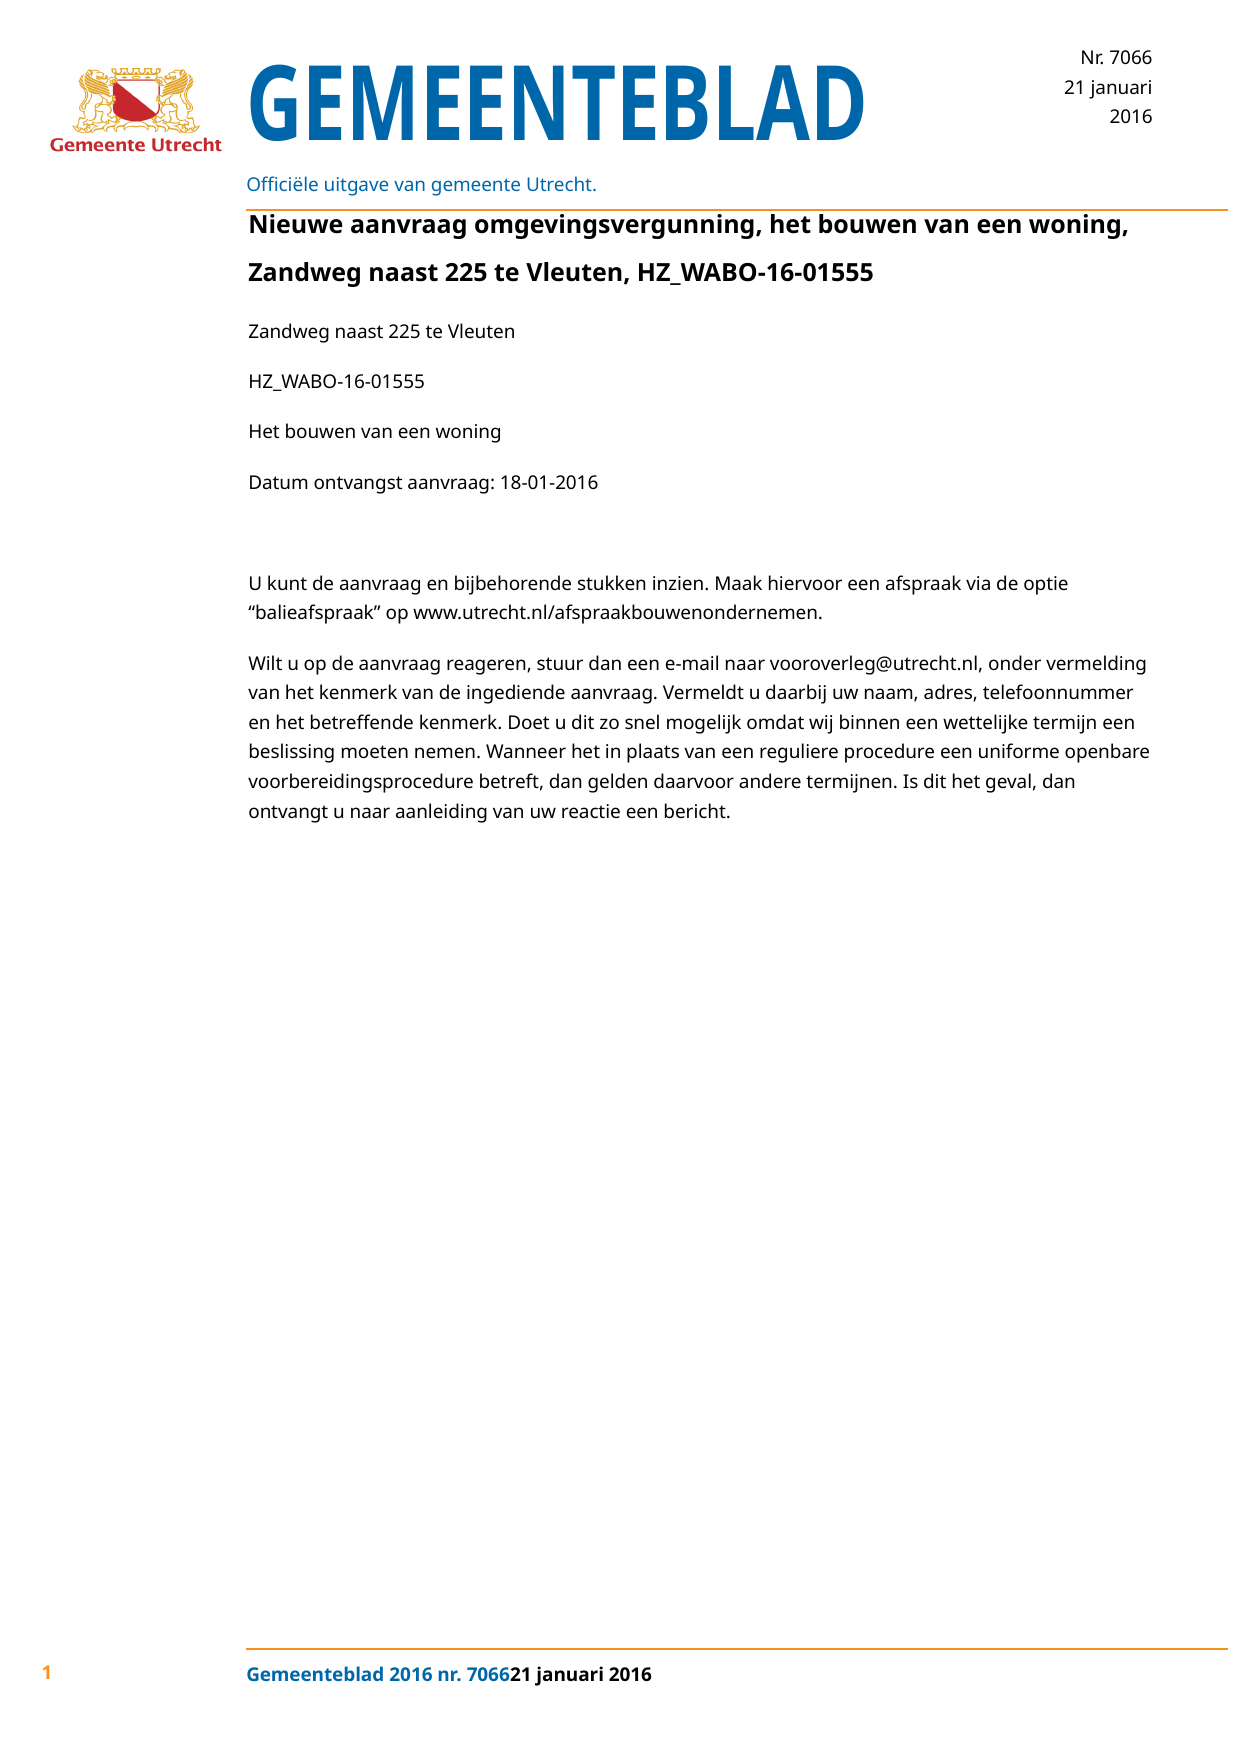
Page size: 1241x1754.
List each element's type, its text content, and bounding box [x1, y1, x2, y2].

picture [41, 47, 231, 172]
text Zandweg naast 225 te Vleuten [248, 318, 1152, 344]
text Datum ontvangst aanvraag: 18-01-2016 [248, 469, 1152, 495]
text Wilt u op de aanvraag reageren, stuur dan een e-mail naar vooroverleg@utrecht.nl, onder vermelding van het kenmerk van de ingediende aanvraag. Vermeldt u daarbij uw naam, adres, telefoonnummer en het betreffende kenmerk. Doet u dit zo snel mogelijk omdat wij binnen een wettelijke termijn een beslissing moeten nemen. Wanneer het in plaats van een reguliere procedure een uniforme openbare voorbereidingsprocedure betreft, dan gelden daarvoor andere termijnen. Is dit het geval, dan ontvangt u naar aanleiding van uw reactie een bericht. [248, 650, 1152, 824]
text HZ_WABO-16-01555 [248, 368, 1152, 394]
text U kunt de aanvraag en bijbehorende stukken inzien. Maak hiervoor een afspraak via de optie “balieafspraak” op www.utrecht.nl/afspraakbouwenondernemen. [248, 570, 1152, 625]
text Nieuwe aanvraag omgevingsvergunning, het bouwen van een woning, Zandweg naast 225 te Vleuten, HZ_WABO-16-01555 [248, 211, 1152, 288]
text Het bouwen van een woning [248, 419, 1152, 444]
